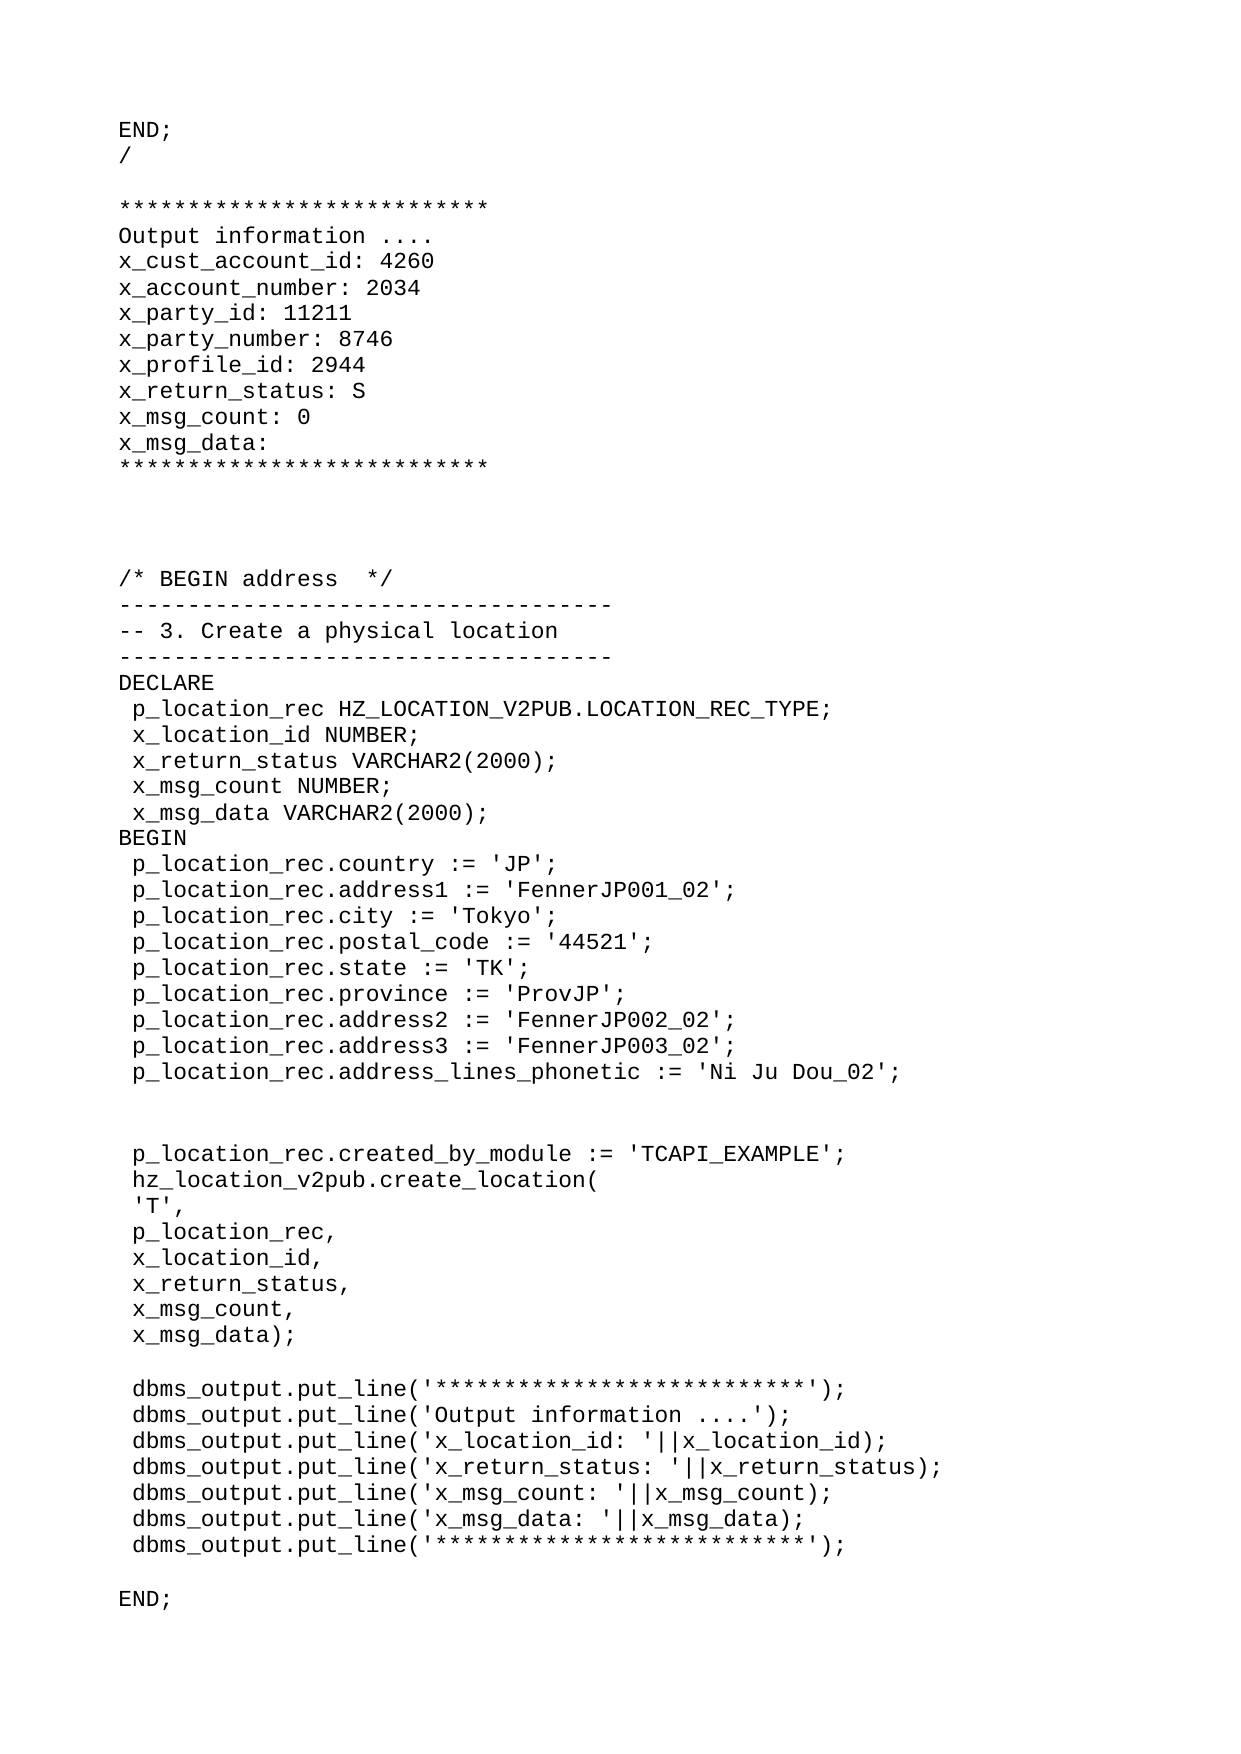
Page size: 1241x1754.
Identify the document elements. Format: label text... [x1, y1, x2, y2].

text hz_location_v2pub.create_location( [118, 1168, 1122, 1194]
text p_location_rec.state := 'TK'; [118, 956, 1122, 982]
text p_location_rec, [118, 1220, 1122, 1246]
text dbms_output.put_line('***************************'); [118, 1533, 1122, 1559]
text dbms_output.put_line('x_location_id: '||x_location_id); [118, 1429, 1122, 1456]
text p_location_rec.province := 'ProvJP'; [118, 982, 1122, 1008]
text x_msg_count NUMBER; [118, 775, 1122, 801]
text -- 3. Create a physical location [118, 619, 1122, 645]
text p_location_rec.city := 'Tokyo'; [118, 904, 1122, 931]
text *************************** [118, 457, 1122, 483]
text END; [118, 118, 1122, 144]
text / [118, 144, 1122, 170]
text x_return_status VARCHAR2(2000); [118, 749, 1122, 775]
text ------------------------------------ [118, 645, 1122, 671]
text p_location_rec.country := 'JP'; [118, 853, 1122, 879]
text x_cust_account_id: 4260 [118, 250, 1122, 276]
text x_return_status, [118, 1272, 1122, 1298]
text x_msg_count: 0 [118, 406, 1122, 431]
text x_location_id, [118, 1246, 1122, 1272]
text x_party_number: 8746 [118, 328, 1122, 354]
text dbms_output.put_line('***************************'); [118, 1378, 1122, 1404]
text x_msg_data); [118, 1324, 1122, 1350]
text dbms_output.put_line('Output information ....'); [118, 1404, 1122, 1429]
text /* BEGIN address */ [118, 567, 1122, 593]
text x_msg_count, [118, 1298, 1122, 1324]
text END; [118, 1587, 1122, 1613]
text dbms_output.put_line('x_msg_data: '||x_msg_data); [118, 1507, 1122, 1533]
text DECLARE [118, 671, 1122, 697]
text p_location_rec HZ_LOCATION_V2PUB.LOCATION_REC_TYPE; [118, 697, 1122, 723]
text x_location_id NUMBER; [118, 723, 1122, 749]
text x_party_id: 11211 [118, 302, 1122, 328]
text x_msg_data VARCHAR2(2000); [118, 801, 1122, 827]
text dbms_output.put_line('x_return_status: '||x_return_status); [118, 1456, 1122, 1481]
text *************************** [118, 198, 1122, 224]
text p_location_rec.address_lines_phonetic := 'Ni Ju Dou_02'; [118, 1060, 1122, 1086]
text Output information .... [118, 224, 1122, 250]
text x_msg_data: [118, 431, 1122, 457]
text x_profile_id: 2944 [118, 354, 1122, 379]
text p_location_rec.created_by_module := 'TCAPI_EXAMPLE'; [118, 1142, 1122, 1168]
text p_location_rec.address3 := 'FennerJP003_02'; [118, 1034, 1122, 1060]
text p_location_rec.address2 := 'FennerJP002_02'; [118, 1008, 1122, 1034]
text x_account_number: 2034 [118, 276, 1122, 302]
text x_return_status: S [118, 379, 1122, 406]
text ------------------------------------ [118, 593, 1122, 619]
text dbms_output.put_line('x_msg_count: '||x_msg_count); [118, 1481, 1122, 1507]
text p_location_rec.postal_code := '44521'; [118, 931, 1122, 956]
text 'T', [118, 1194, 1122, 1220]
text p_location_rec.address1 := 'FennerJP001_02'; [118, 879, 1122, 904]
text BEGIN [118, 827, 1122, 853]
